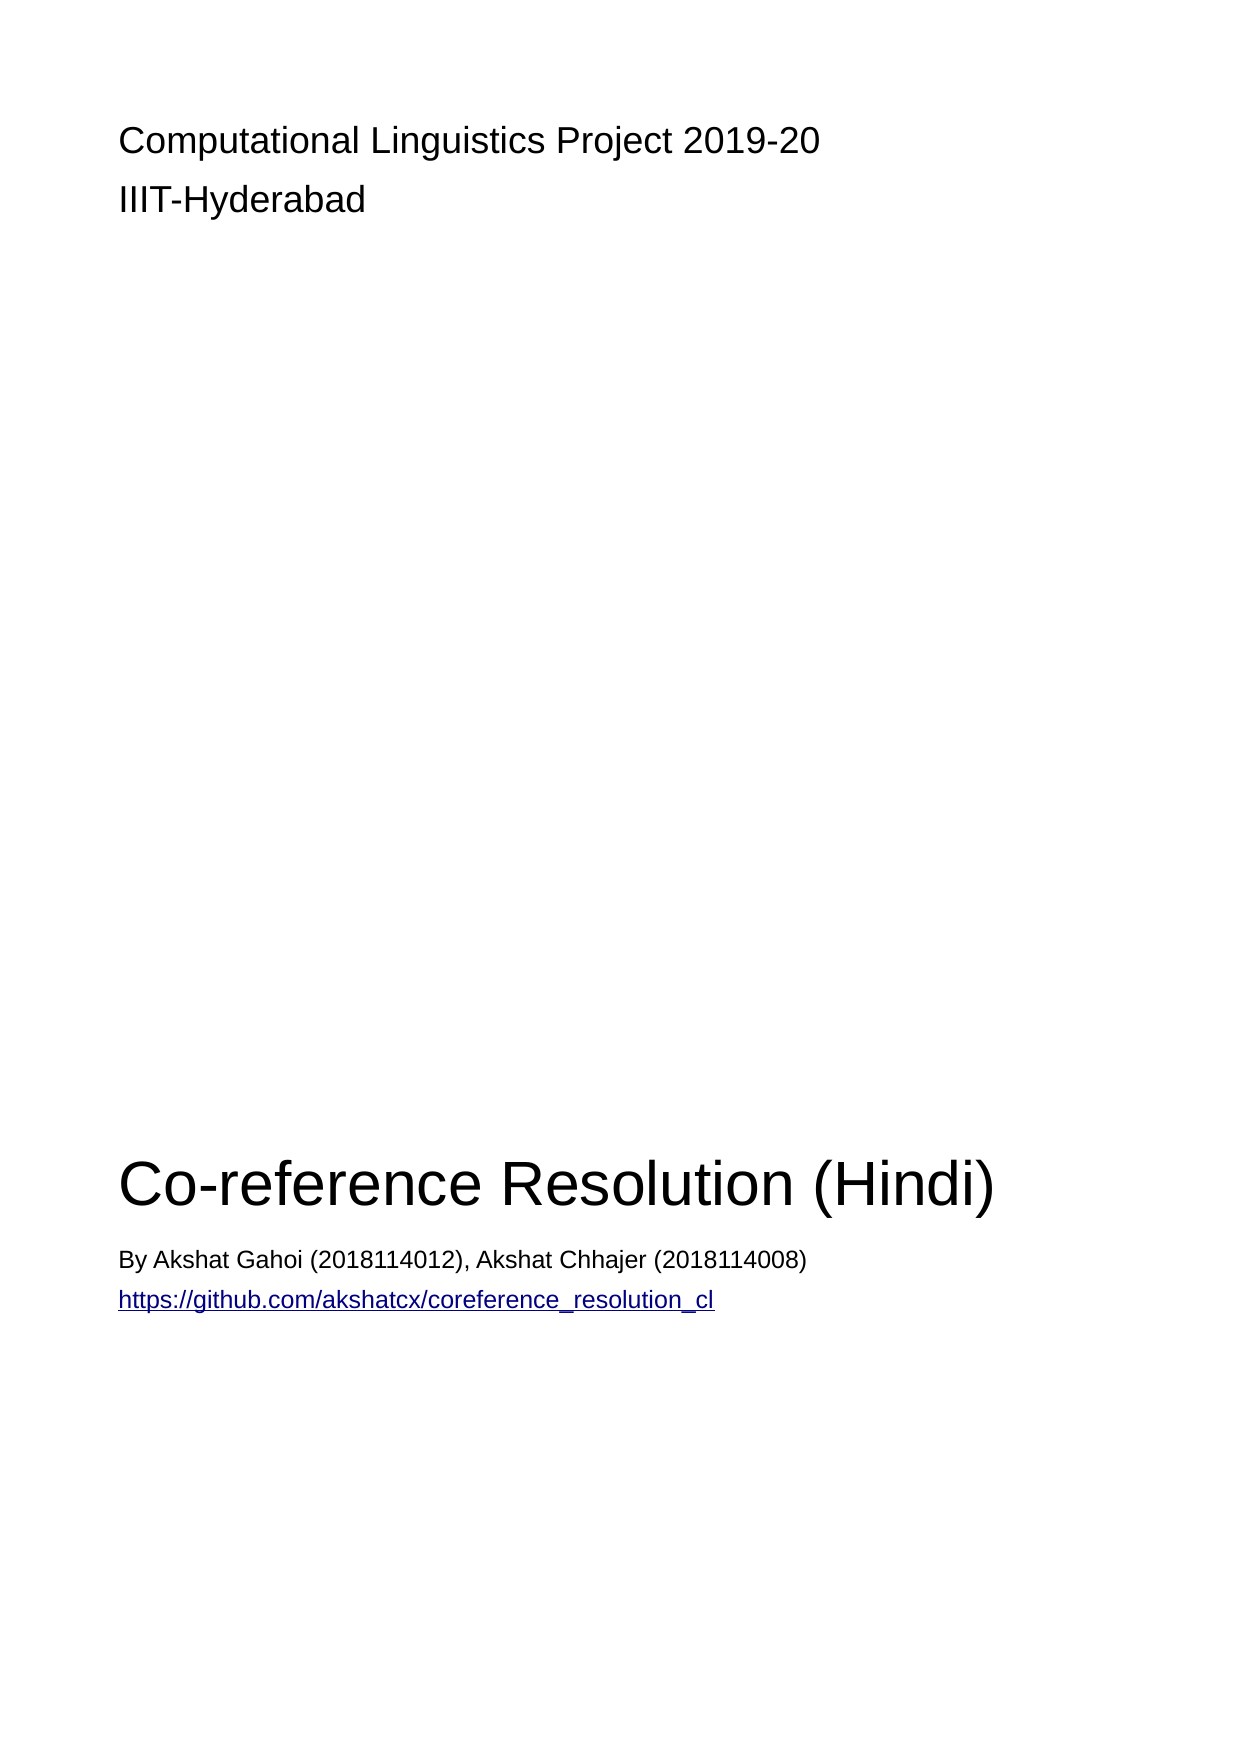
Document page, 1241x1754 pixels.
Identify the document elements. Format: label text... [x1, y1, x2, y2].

text https://github.com/akshatcx/coreference_resolution_cl [118, 1285, 1122, 1314]
text IIIT-Hyderabad [118, 178, 1122, 221]
text Computational Linguistics Project 2019-20 [118, 118, 1122, 161]
text Co-reference Resolution (Hindi) [118, 1146, 1122, 1218]
text By Akshat Gahoi (2018114012), Akshat Chhajer (2018114008) [118, 1245, 1122, 1274]
